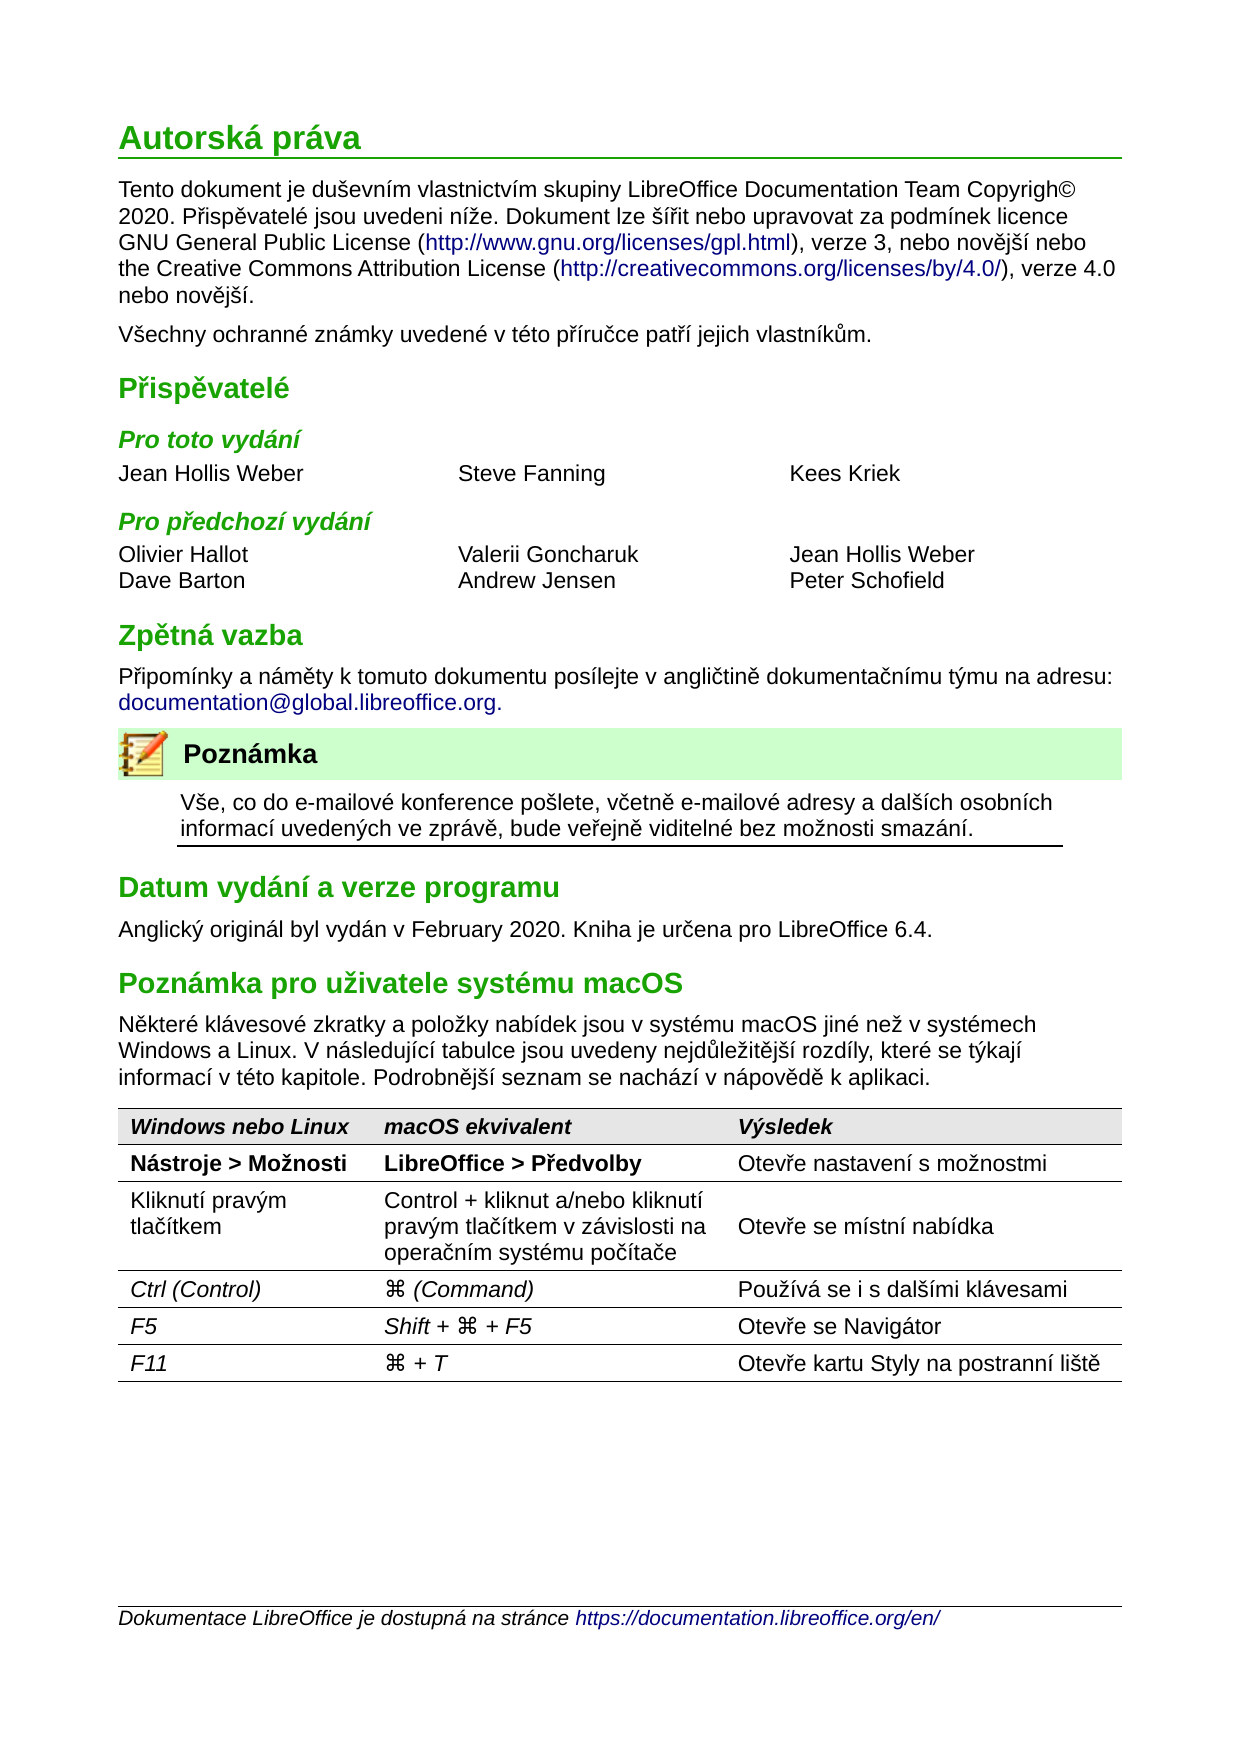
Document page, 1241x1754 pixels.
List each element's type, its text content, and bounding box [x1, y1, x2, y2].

text Všechny ochranné známky uvedené v této příručce patří jejich vlastníkům. [118, 321, 1122, 347]
table_cell F5 [118, 1308, 372, 1344]
table_cell LibreOffice > Předvolby [372, 1145, 726, 1181]
table_header Windows nebo Linux [118, 1109, 372, 1144]
subtitle Poznámka pro uživatele systému macOS [118, 966, 1122, 999]
table_header Valerii Goncharuk [458, 541, 789, 567]
table_cell Dave Barton [118, 568, 458, 594]
table_header macOS ekvivalent [372, 1109, 726, 1144]
subtitle Zpětná vazba [118, 617, 1122, 651]
table_header Steve Fanning [458, 460, 789, 486]
table_header Olivier Hallot [118, 541, 458, 567]
text Připomínky a náměty k tomuto dokumentu posílejte v angličtině dokumentačnímu týmu na adresu: documentation@global.libreoffice.org. [118, 663, 1122, 716]
subtitle Autorská práva [118, 118, 1122, 157]
subtitle Pro toto vydání [118, 425, 1122, 453]
table_cell Používá se i s dalšími klávesami [726, 1271, 1122, 1307]
table_cell Control + kliknut a/nebo kliknutí pravým tlačítkem v závislosti na operačním systému počítače [372, 1182, 726, 1270]
subtitle Poznámka [118, 736, 1122, 776]
table_header Výsledek [726, 1109, 1122, 1144]
text Anglický originál byl vydán v únoru 2020. Kniha je určena pro LibreOffice 6.4. [118, 916, 1122, 942]
table_cell Otevře kartu Styly na postranní liště [726, 1345, 1122, 1381]
table_cell Kliknutí pravým tlačítkem [118, 1182, 372, 1270]
table_header Jean Hollis Weber [789, 541, 1122, 567]
table_header Kees Kriek [789, 460, 1122, 486]
table_cell Nástroje > Možnosti [118, 1145, 372, 1181]
table_cell Otevře nastavení s možnostmi [726, 1145, 1122, 1181]
subtitle Datum vydání a verze programu [118, 871, 1122, 904]
table_cell ⌘ (Command) [372, 1271, 726, 1307]
subtitle Přispěvatelé [118, 371, 1122, 404]
table_cell Ctrl (Control) [118, 1271, 372, 1307]
table_cell Shift + ⌘ + F5 [372, 1308, 726, 1344]
text Vše, co do e-mailové konference pošlete, včetně e-mailové adresy a dalších osobních informací uvedených ve zprávě, bude veřejně viditelné bez možnosti smazání. [177, 786, 1063, 845]
table_cell Otevře se Navigátor [726, 1308, 1122, 1344]
table_cell Otevře se místní nabídka [726, 1182, 1122, 1270]
table_cell Peter Schofield [789, 568, 1122, 594]
subtitle Pro předchozí vydání [118, 506, 1122, 535]
picture [119, 729, 170, 780]
text Některé klávesové zkratky a položky nabídek jsou v systému macOS jiné než v systémech Windows a Linux. V následující tabulce jsou uvedeny nejdůležitější rozdíly, které se týkají informací v této kapitole. Podrobnější seznam se nachází v nápovědě k aplikaci. [118, 1011, 1122, 1090]
text Tento dokument je duševním vlastnictvím skupiny LibreOffice Documentation Team Copyrigh© 2020. Přispěvatelé jsou uvedeni níže. Dokument lze šířit nebo upravovat za podmínek licence GNU General Public License (http://www.gnu.org/licenses/gpl.html), verze 3, nebo novější nebo the Creative Commons Attribution License (http://creativecommons.org/licenses/by/4.0/), verze 4.0 nebo novější. [118, 176, 1122, 308]
table_cell Andrew Jensen [458, 568, 789, 594]
table_header Jean Hollis Weber [118, 460, 458, 486]
table_cell F11 [118, 1345, 372, 1381]
table_cell ⌘ + T [372, 1345, 726, 1381]
